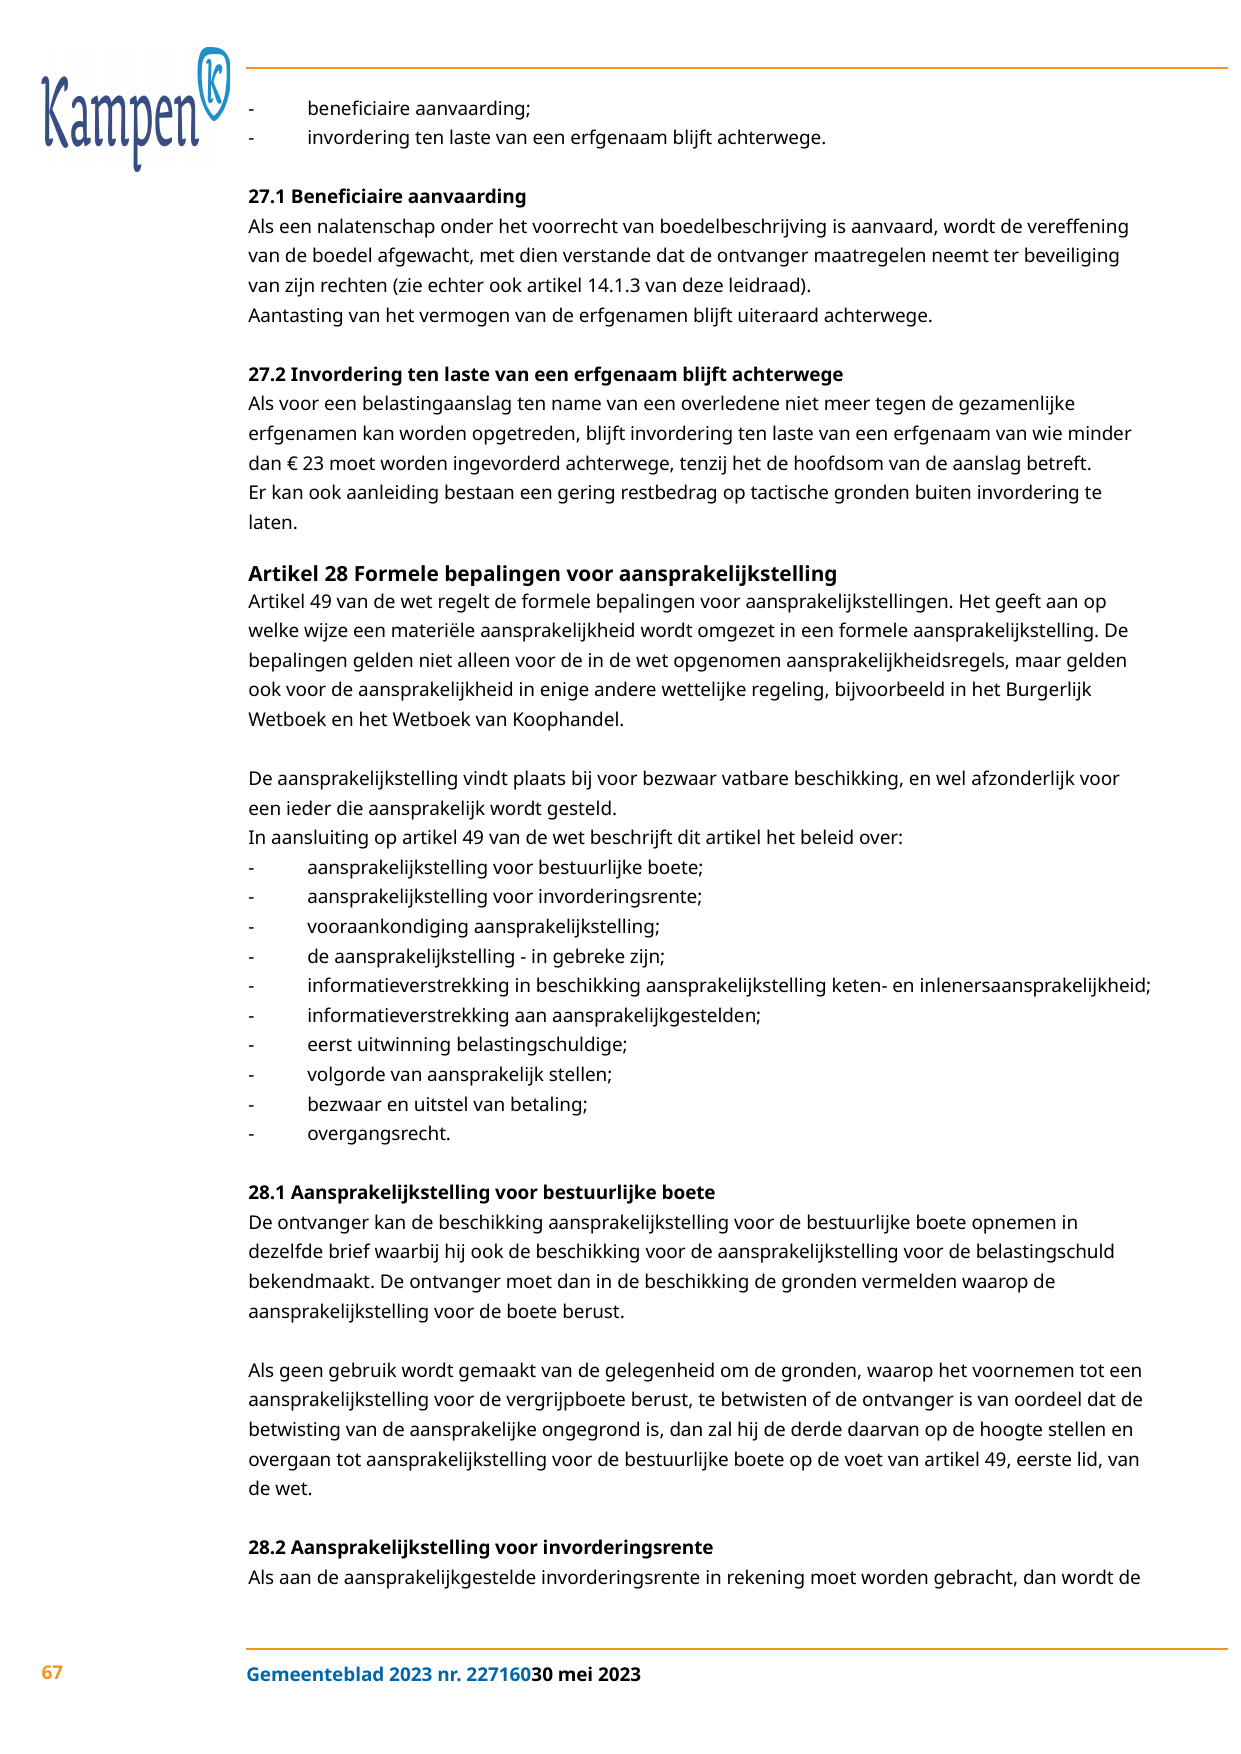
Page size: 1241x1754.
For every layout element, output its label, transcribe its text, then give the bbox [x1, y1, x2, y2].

text Artikel 28 Formele bepalingen voor aansprakelijkstelling [248, 559, 1152, 588]
text Als aan de aansprakelijkgestelde invorderingsrente in rekening moet worden gebracht, dan wordt de [248, 1564, 1152, 1590]
text Als een nalatenschap onder het voorrecht van boedelbeschrijving is aanvaard, wordt de vereffening van de boedel afgewacht, met dien verstande dat de ontvanger maatregelen neemt ter beveiliging van zijn rechten (zie echter ook artikel 14.1.3 van deze leidraad). [248, 213, 1152, 298]
list informatieverstrekking aan aansprakelijkgestelden; [248, 1002, 1152, 1028]
text 28.1 Aansprakelijkstelling voor bestuurlijke boete [248, 1179, 1152, 1205]
picture [41, 47, 231, 172]
text Aantasting van het vermogen van de erfgenamen blijft uiteraard achterwege. [248, 302, 1152, 328]
text 28.2 Aansprakelijkstelling voor invorderingsrente [248, 1534, 1152, 1560]
text Als voor een belastingaanslag ten name van een overledene niet meer tegen de gezamenlijke erfgenamen kan worden opgetreden, blijft invordering ten laste van een erfgenaam van wie minder dan € 23 moet worden ingevorderd achterwege, tenzij het de hoofdsom van de aanslag betreft. [248, 391, 1152, 476]
list eerst uitwinning belastingschuldige; [248, 1032, 1152, 1057]
list vooraankondiging aansprakelijkstelling; [248, 913, 1152, 939]
text Artikel 49 van de wet regelt de formele bepalingen voor aansprakelijkstellingen. Het geeft aan op welke wijze een materiële aansprakelijkheid wordt omgezet in een formele aansprakelijkstelling. De bepalingen gelden niet alleen voor de in de wet opgenomen aansprakelijkheidsregels, maar gelden ook voor de aansprakelijkheid in enige andere wettelijke regeling, bijvoorbeeld in het Burgerlijk Wetboek en het Wetboek van Koophandel. [248, 588, 1152, 732]
list volgorde van aansprakelijk stellen; [248, 1061, 1152, 1087]
list informatieverstrekking in beschikking aansprakelijkstelling keten- en inlenersaansprakelijkheid; [248, 972, 1152, 998]
text Als geen gebruik wordt gemaakt van de gelegenheid om de gronden, waarop het voornemen tot een aansprakelijkstelling voor de vergrijpboete berust, te betwisten of de ontvanger is van oordeel dat de betwisting van de aansprakelijke ongegrond is, dan zal hij de derde daarvan op de hoogte stellen en overgaan tot aansprakelijkstelling voor de bestuurlijke boete op de voet van artikel 49, eerste lid, van de wet. [248, 1357, 1152, 1501]
list aansprakelijkstelling voor invorderingsrente; [248, 884, 1152, 909]
list overgangsrecht. [248, 1120, 1152, 1146]
text In aansluiting op artikel 49 van de wet beschrijft dit artikel het beleid over: [248, 824, 1152, 850]
list aansprakelijkstelling voor bestuurlijke boete; [248, 854, 1152, 880]
text De aansprakelijkstelling vindt plaats bij voor bezwaar vatbare beschikking, en wel afzonderlijk voor een ieder die aansprakelijk wordt gesteld. [248, 765, 1152, 821]
list de aansprakelijkstelling - in gebreke zijn; [248, 943, 1152, 968]
text 27.2 Invordering ten laste van een erfgenaam blijft achterwege [248, 361, 1152, 387]
text De ontvanger kan de beschikking aansprakelijkstelling voor de bestuurlijke boete opnemen in dezelfde brief waarbij hij ook de beschikking voor de aansprakelijkstelling voor de belastingschuld bekendmaakt. De ontvanger moet dan in de beschikking de gronden vermelden waarop de aansprakelijkstelling voor de boete berust. [248, 1209, 1152, 1323]
text 27.1 Beneficiaire aanvaarding [248, 183, 1152, 209]
list invordering ten laste van een erfgenaam blijft achterwege. [248, 124, 1152, 150]
list beneficiaire aanvaarding; [248, 95, 1152, 121]
text Er kan ook aanleiding bestaan een gering restbedrag op tactische gronden buiten invordering te laten. [248, 479, 1152, 535]
list bezwaar en uitstel van betaling; [248, 1091, 1152, 1116]
